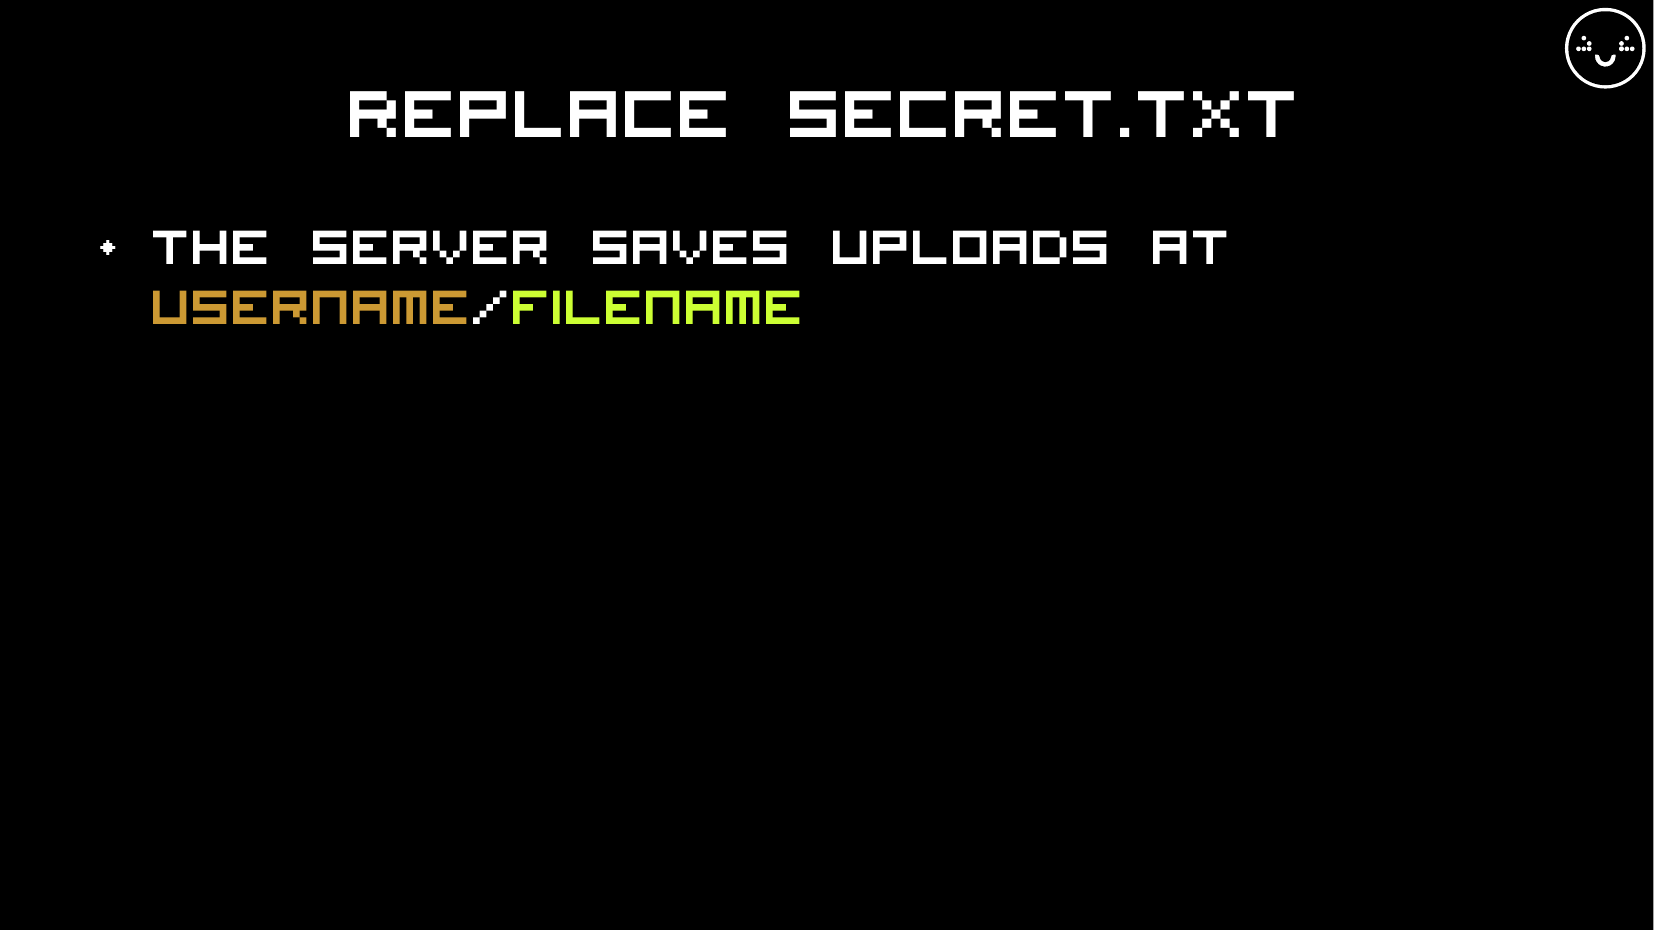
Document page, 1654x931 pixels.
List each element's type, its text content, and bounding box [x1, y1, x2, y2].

list The server saves uploads at username/filename [82, 217, 1571, 916]
title Replace secret.txt [82, 37, 1571, 193]
